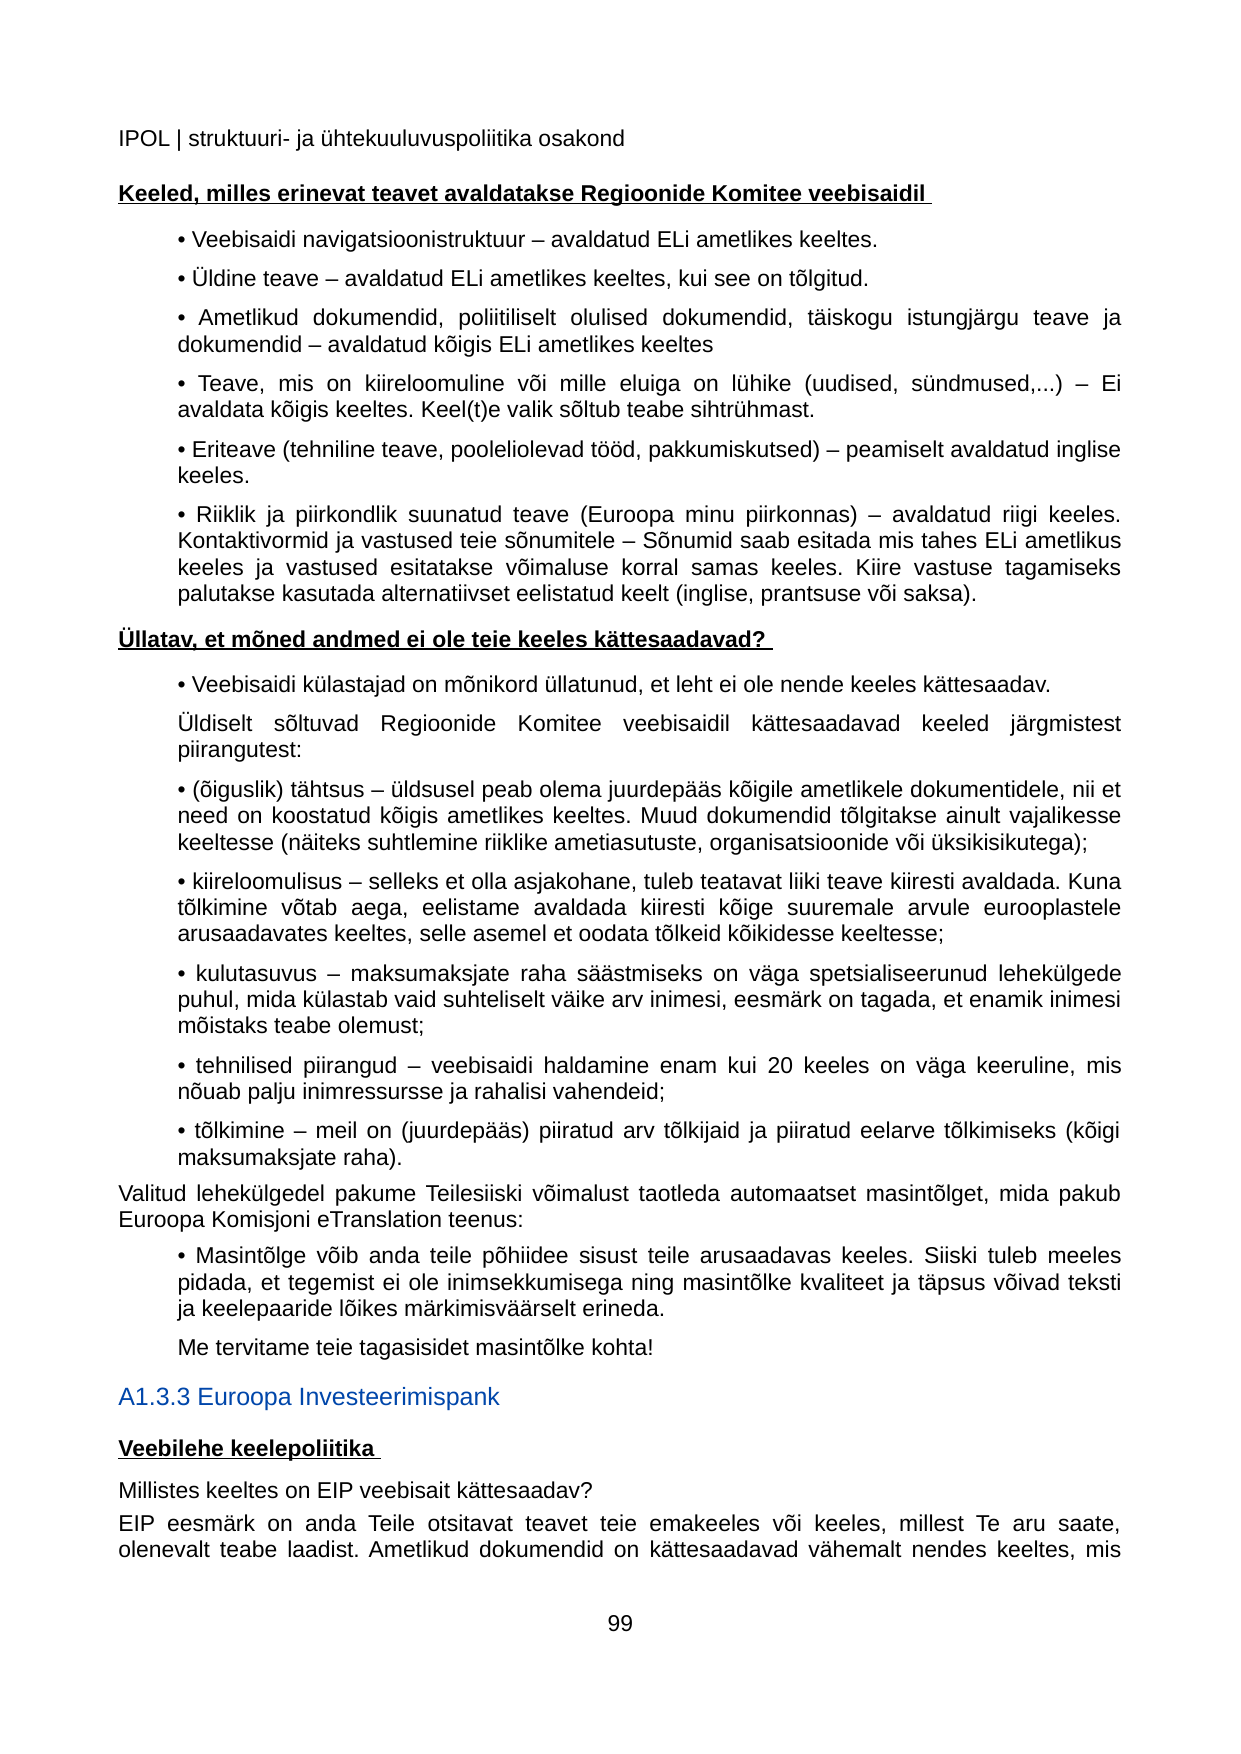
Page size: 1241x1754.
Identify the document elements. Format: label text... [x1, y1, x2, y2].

text • Ametlikud dokumendid, poliitiliselt olulised dokumendid, täiskogu istungjärgu teave ja dokumendid – avaldatud kõigis ELi ametlikes keeltes [177, 304, 1122, 357]
text • tõlkimine – meil on (juurdepääs) piiratud arv tõlkijaid ja piiratud eelarve tõlkimiseks (kõigi maksumaksjate raha). [177, 1117, 1122, 1170]
text • Teave, mis on kiireloomuline või mille eluiga on lühike (uudised, sündmused,...) – Ei avaldata kõigis keeltes. Keel(t)e valik sõltub teabe sihtrühmast. [177, 370, 1122, 423]
text • Veebisaidi navigatsioonistruktuur – avaldatud ELi ametlikes keeltes. [177, 226, 1122, 252]
text Me tervitame teie tagasisidet masintõlke kohta! [177, 1334, 1122, 1360]
text • Veebisaidi külastajad on mõnikord üllatunud, et leht ei ole nende keeles kättesaadav. [177, 671, 1122, 697]
text • (õiguslik) tähtsus – üldsusel peab olema juurdepääs kõigile ametlikele dokumentidele, nii et need on koostatud kõigis ametlikes keeltes. Muud dokumendid tõlgitakse ainult vajalikesse keeltesse (näiteks suhtlemine riiklike ametiasutuste, organisatsioonide või üksikisikutega); [177, 776, 1122, 855]
subtitle Üllatav, et mõned andmed ei ole teie keeles kättesaadavad? [118, 626, 1122, 652]
text • Masintõlge võib anda teile põhiidee sisust teile arusaadavas keeles. Siiski tuleb meeles pidada, et tegemist ei ole inimsekkumisega ning masintõlke kvaliteet ja täpsus võivad teksti ja keelepaaride lõikes märkimisväärselt erineda. [177, 1242, 1122, 1321]
subtitle Keeled, milles erinevat teavet avaldatakse Regioonide Komitee veebisaidil [118, 180, 1122, 207]
subtitle A1.3.3 Euroopa Investeerimispank [118, 1381, 1122, 1410]
text • Üldine teave – avaldatud ELi ametlikes keeltes, kui see on tõlgitud. [177, 265, 1122, 291]
text Millistes keeltes on EIP veebisait kättesaadav? [118, 1477, 1122, 1504]
subtitle Veebilehe keelepoliitika [118, 1435, 1122, 1462]
text Üldiselt sõltuvad Regioonide Komitee veebisaidil kättesaadavad keeled järgmistest piirangutest: [177, 710, 1122, 763]
text • kiireloomulisus – selleks et olla asjakohane, tuleb teatavat liiki teave kiiresti avaldada. Kuna tõlkimine võtab aega, eelistame avaldada kiiresti kõige suuremale arvule eurooplastele arusaadavates keeltes, selle asemel et oodata tõlkeid kõikidesse keeltesse; [177, 868, 1122, 947]
text • tehnilised piirangud – veebisaidi haldamine enam kui 20 keeles on väga keeruline, mis nõuab palju inimressursse ja rahalisi vahendeid; [177, 1052, 1122, 1104]
text Valitud lehekülgedel pakume Teilesiiski võimalust taotleda automaatset masintõlget, mida pakub Euroopa Komisjoni eTranslation teenus: [118, 1180, 1122, 1232]
text • Eriteave (tehniline teave, pooleliolevad tööd, pakkumiskutsed) – peamiselt avaldatud inglise keeles. [177, 436, 1122, 488]
text • Riiklik ja piirkondlik suunatud teave (Euroopa minu piirkonnas) – avaldatud riigi keeles. Kontaktivormid ja vastused teie sõnumitele – Sõnumid saab esitada mis tahes ELi ametlikus keeles ja vastused esitatakse võimaluse korral samas keeles. Kiire vastuse tagamiseks palutakse kasutada alternatiivset eelistatud keelt (inglise, prantsuse või saksa). [177, 501, 1122, 607]
text • kulutasuvus – maksumaksjate raha säästmiseks on väga spetsialiseerunud lehekülgede puhul, mida külastab vaid suhteliselt väike arv inimesi, eesmärk on tagada, et enamik inimesi mõistaks teabe olemust; [177, 960, 1122, 1039]
text EIP eesmärk on anda Teile otsitavat teavet teie emakeeles või keeles, millest Te aru saate, olenevalt teabe laadist. Ametlikud dokumendid on kättesaadavad vähemalt nendes keeltes, mis [118, 1510, 1122, 1563]
